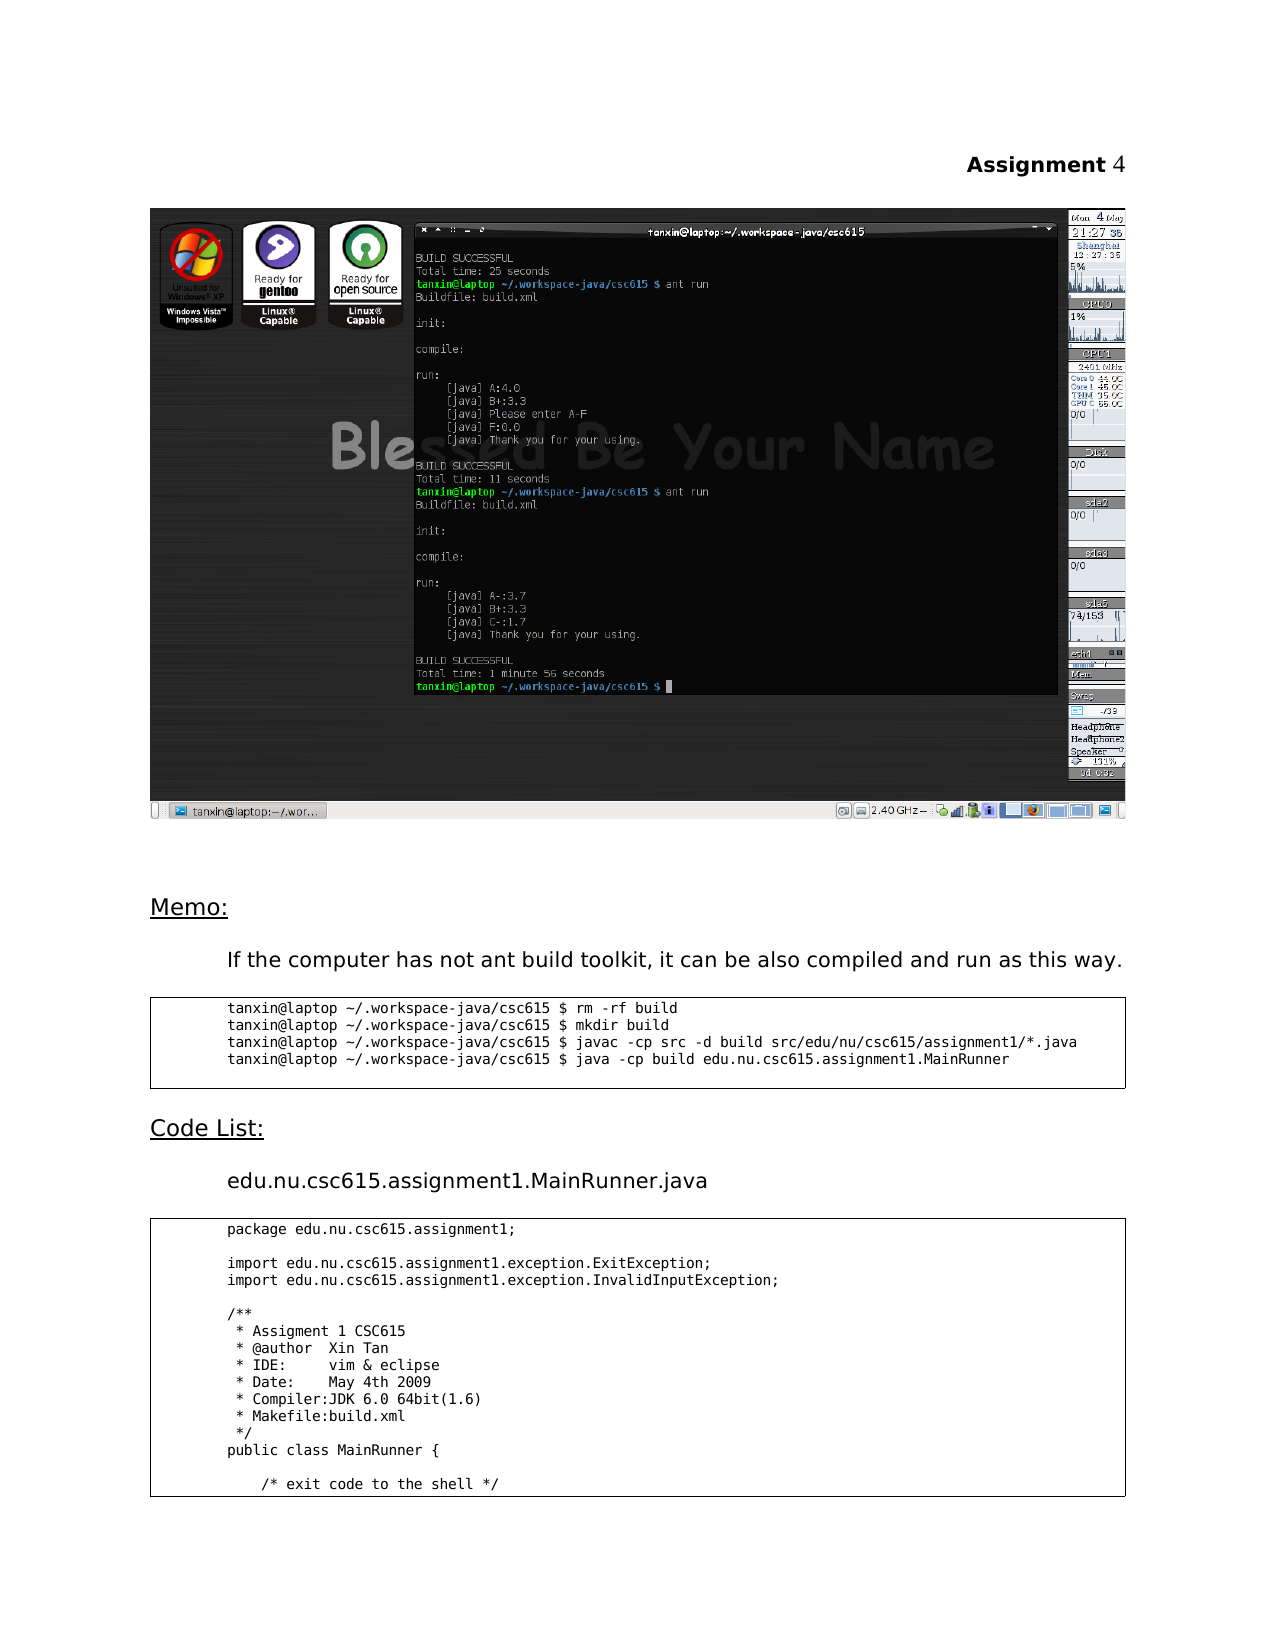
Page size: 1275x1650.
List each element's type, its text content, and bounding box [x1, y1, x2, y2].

text * @author Xin Tan [151, 1337, 1125, 1354]
text edu.nu.csc615.assignment1.MainRunner.java [150, 1169, 1125, 1193]
text import edu.nu.csc615.assignment1.exception.ExitException; [151, 1252, 1125, 1269]
text tanxin@laptop ~/.workspace-java/csc615 $ rm -rf build [151, 998, 1125, 1014]
text import edu.nu.csc615.assignment1.exception.InvalidInputException; [151, 1269, 1125, 1289]
text public class MainRunner { [151, 1439, 1125, 1459]
text If the computer has not ant build toolkit, it can be also compiled and run as this way. [150, 948, 1125, 973]
subtitle Code List: [150, 1115, 1125, 1142]
picture [150, 208, 1125, 819]
text * Makefile:build.xml [151, 1405, 1125, 1422]
text * Date: May 4th 2009 [151, 1371, 1125, 1388]
text tanxin@laptop ~/.workspace-java/csc615 $ javac -cp src -d build src/edu/nu/csc615/assignment1/*.java [151, 1031, 1125, 1048]
text * Compiler:JDK 6.0 64bit(1.6) [151, 1388, 1125, 1405]
text */ [151, 1422, 1125, 1439]
text * IDE: vim & eclipse [151, 1354, 1125, 1371]
subtitle Memo: [150, 894, 1125, 921]
text tanxin@laptop ~/.workspace-java/csc615 $ java -cp build edu.nu.csc615.assignment1.MainRunner [151, 1048, 1125, 1068]
text * Assigment 1 CSC615 [151, 1320, 1125, 1337]
text package edu.nu.csc615.assignment1; [151, 1219, 1125, 1238]
text /* exit code to the shell */ [151, 1473, 1125, 1496]
text tanxin@laptop ~/.workspace-java/csc615 $ mkdir build [151, 1014, 1125, 1031]
text /** [151, 1303, 1125, 1320]
